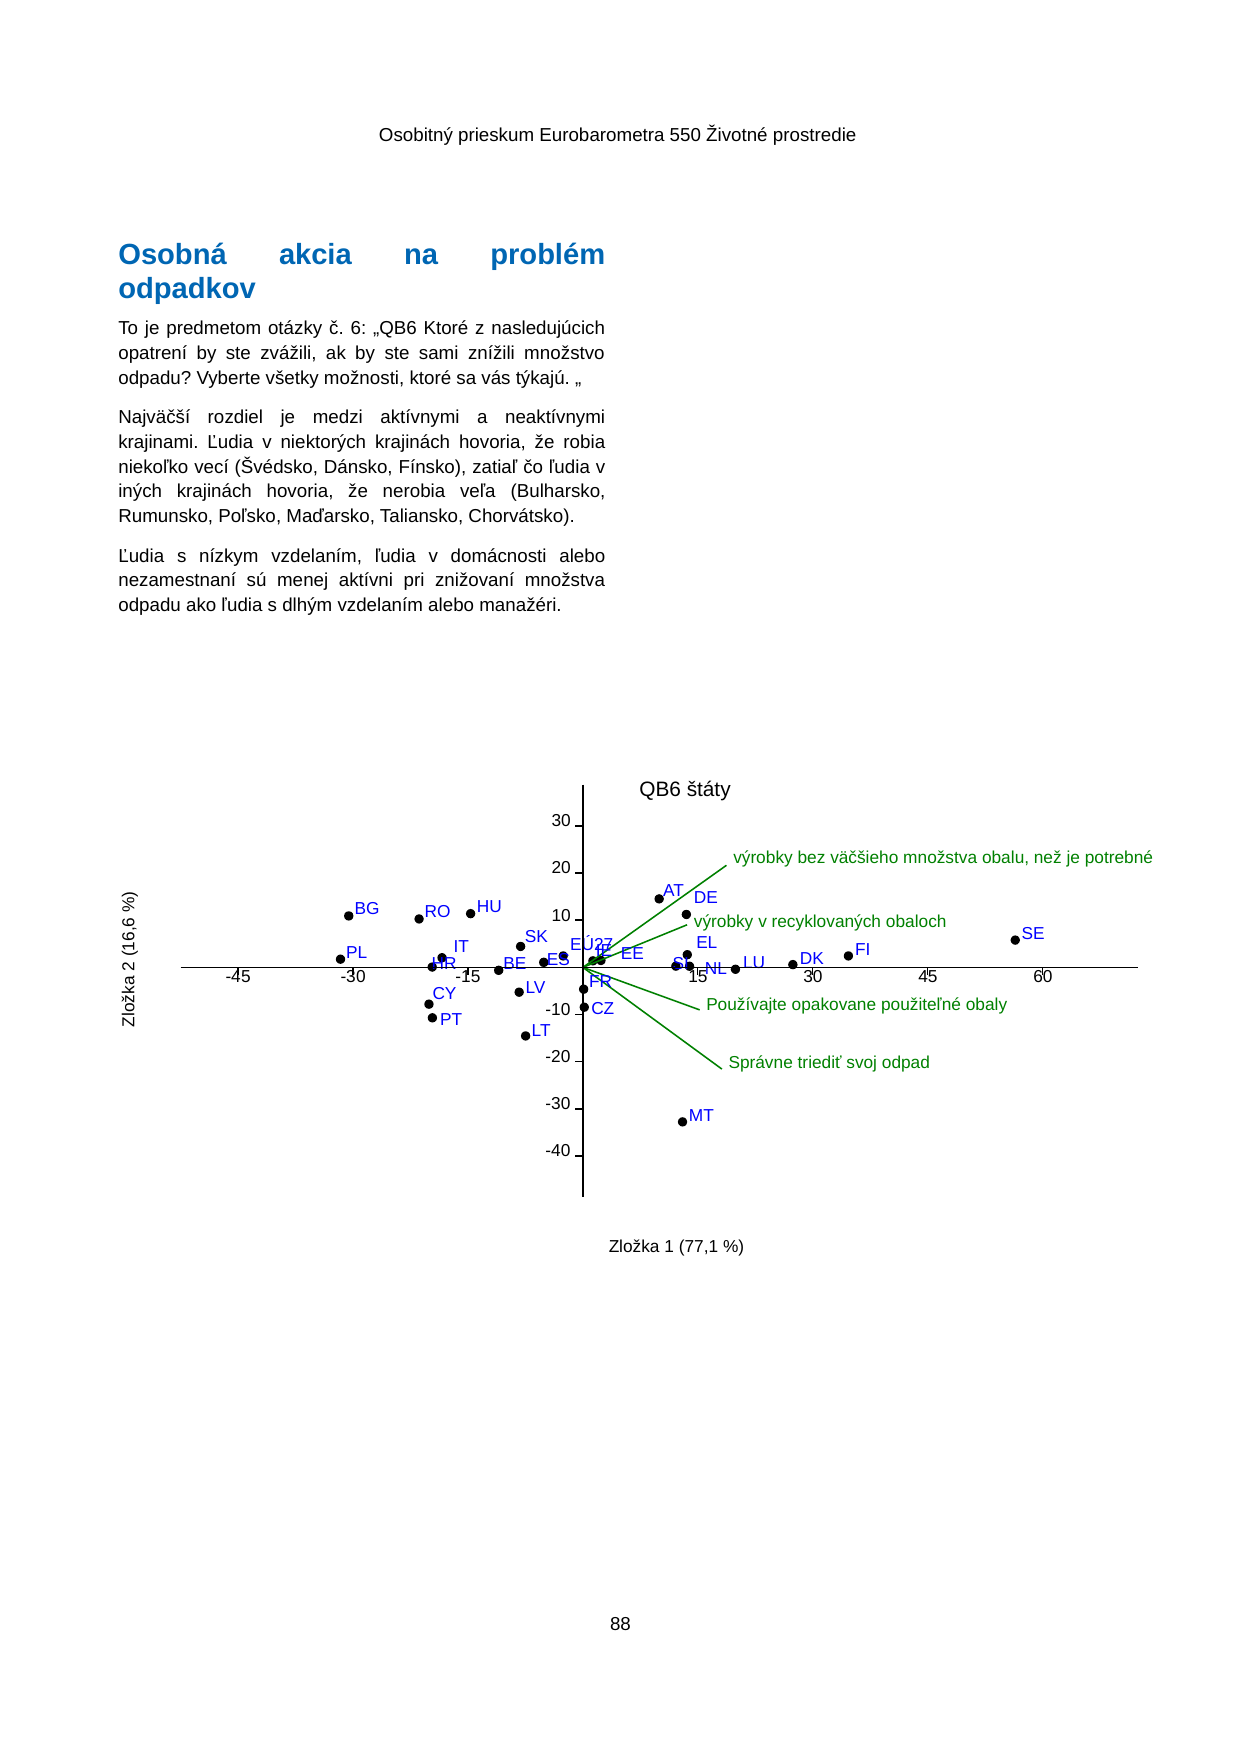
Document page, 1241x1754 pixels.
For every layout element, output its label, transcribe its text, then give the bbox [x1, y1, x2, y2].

subtitle Osobná akcia na problém odpadkov [118, 237, 605, 304]
text To je predmetom otázky č. 6: „QB6 Ktoré z nasledujúcich opatrení by ste zvážili, ak by ste sami znížili množstvo odpadu? Vyberte všetky možnosti, ktoré sa vás týkajú. „ [118, 317, 605, 388]
text Najväčší rozdiel je medzi aktívnymi a neaktívnymi krajinami. Ľudia v niektorých krajinách hovoria, že robia niekoľko vecí (Švédsko, Dánsko, Fínsko), zatiaľ čo ľudia v iných krajinách hovoria, že nerobia veľa (Bulharsko, Rumunsko, Poľsko, Maďarsko, Taliansko, Chorvátsko). [118, 406, 605, 527]
text Ľudia s nízkym vzdelaním, ľudia v domácnosti alebo nezamestnaní sú menej aktívni pri znižovaní množstva odpadu ako ľudia s dlhým vzdelaním alebo manažéri. [118, 544, 605, 616]
